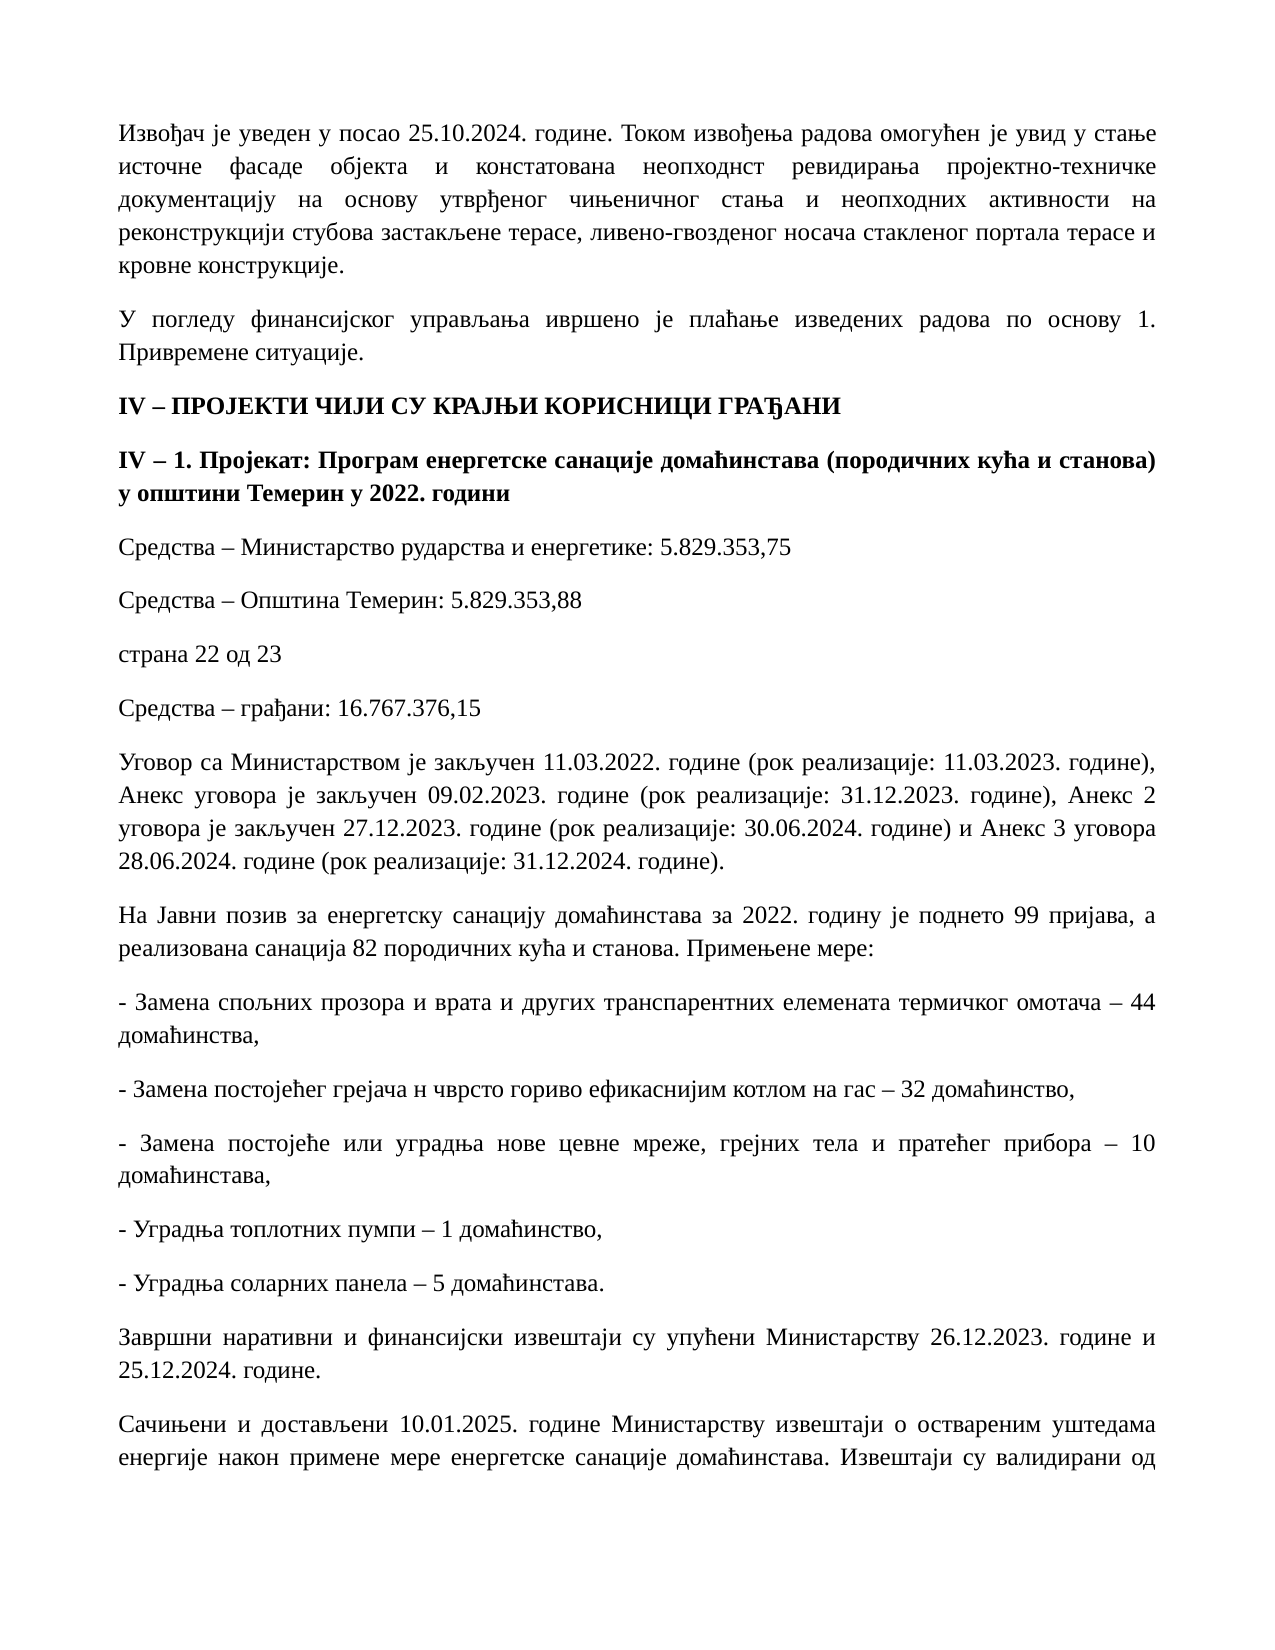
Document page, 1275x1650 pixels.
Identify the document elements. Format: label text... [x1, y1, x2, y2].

text Сачињени и достављени 10.01.2025. године Министарству извештаји о оствареним уштедама енергије након примене мере енергетске санације домаћинстава. Извештаји су валидирани од [118, 1409, 1157, 1471]
text На Јавни позив за енергетску санацију домаћинстава за 2022. годину је поднето 99 пријава, а реализована санација 82 породичних кућа и станова. Примењене мере: [118, 900, 1157, 962]
text страна 22 од 23 [118, 639, 1157, 668]
text - Замена постојеће или уградња нове цевне мреже, грејних тела и пратећег прибора – 10 домаћинстава, [118, 1128, 1157, 1189]
text Средства – Министарство рударства и енергетике: 5.829.353,75 [118, 532, 1157, 560]
text IV – 1. Пројекат: Програм енергетске санације домаћинстава (породичних кућа и станова) у општини Темерин у 2022. години [118, 445, 1157, 507]
text Завршни наративни и финансијски извештаји су упућени Министарству 26.12.2023. године и 25.12.2024. године. [118, 1322, 1157, 1384]
text - Замена спољних прозора и врата и других транспарентних елемената термичког омотача – 44 домаћинства, [118, 987, 1157, 1049]
text IV – ПРОЈЕКТИ ЧИЈИ СУ КРАЈЊИ КОРИСНИЦИ ГРАЂАНИ [118, 391, 1157, 420]
text Уговор са Министарством је закључен 11.03.2022. године (рок реализације: 11.03.2023. године), Анекс уговора је закључен 09.02.2023. године (рок реализације: 31.12.2023. године), Анекс 2 уговора је закључен 27.12.2023. године (рок реализације: 30.06.2024. године) и Анекс 3 уговора 28.06.2024. године (рок реализације: 31.12.2024. године). [118, 747, 1157, 875]
text - Уградња соларних панела – 5 домаћинстaвa. [118, 1268, 1157, 1297]
text Средства – грађани: 16.767.376,15 [118, 693, 1157, 722]
text Средства – Општина Темерин: 5.829.353,88 [118, 586, 1157, 614]
text - Уградња топлотних пумпи – 1 домаћинство, [118, 1214, 1157, 1243]
text У погледу финансијског управљања ивршено је плаћање изведених радова по основу 1. Привремене ситуације. [118, 304, 1157, 366]
text - Замена постојећег грејача н чврсто гориво ефикаснијим котлом на гас – 32 домаћинство, [118, 1074, 1157, 1102]
text Извођач је уведен у посао 25.10.2024. године. Током извођења радова омогућен je увид у стање источне фасаде објекта и констатована неопходнст ревидирања пројектно-техничке документацију на основу утврђеног чињеничног стања и неопходних активности на реконструкцији стубова застакљене терасе, ливено-гвозденог носача стакленог портала терасе и кровне конструкције. [118, 118, 1157, 279]
